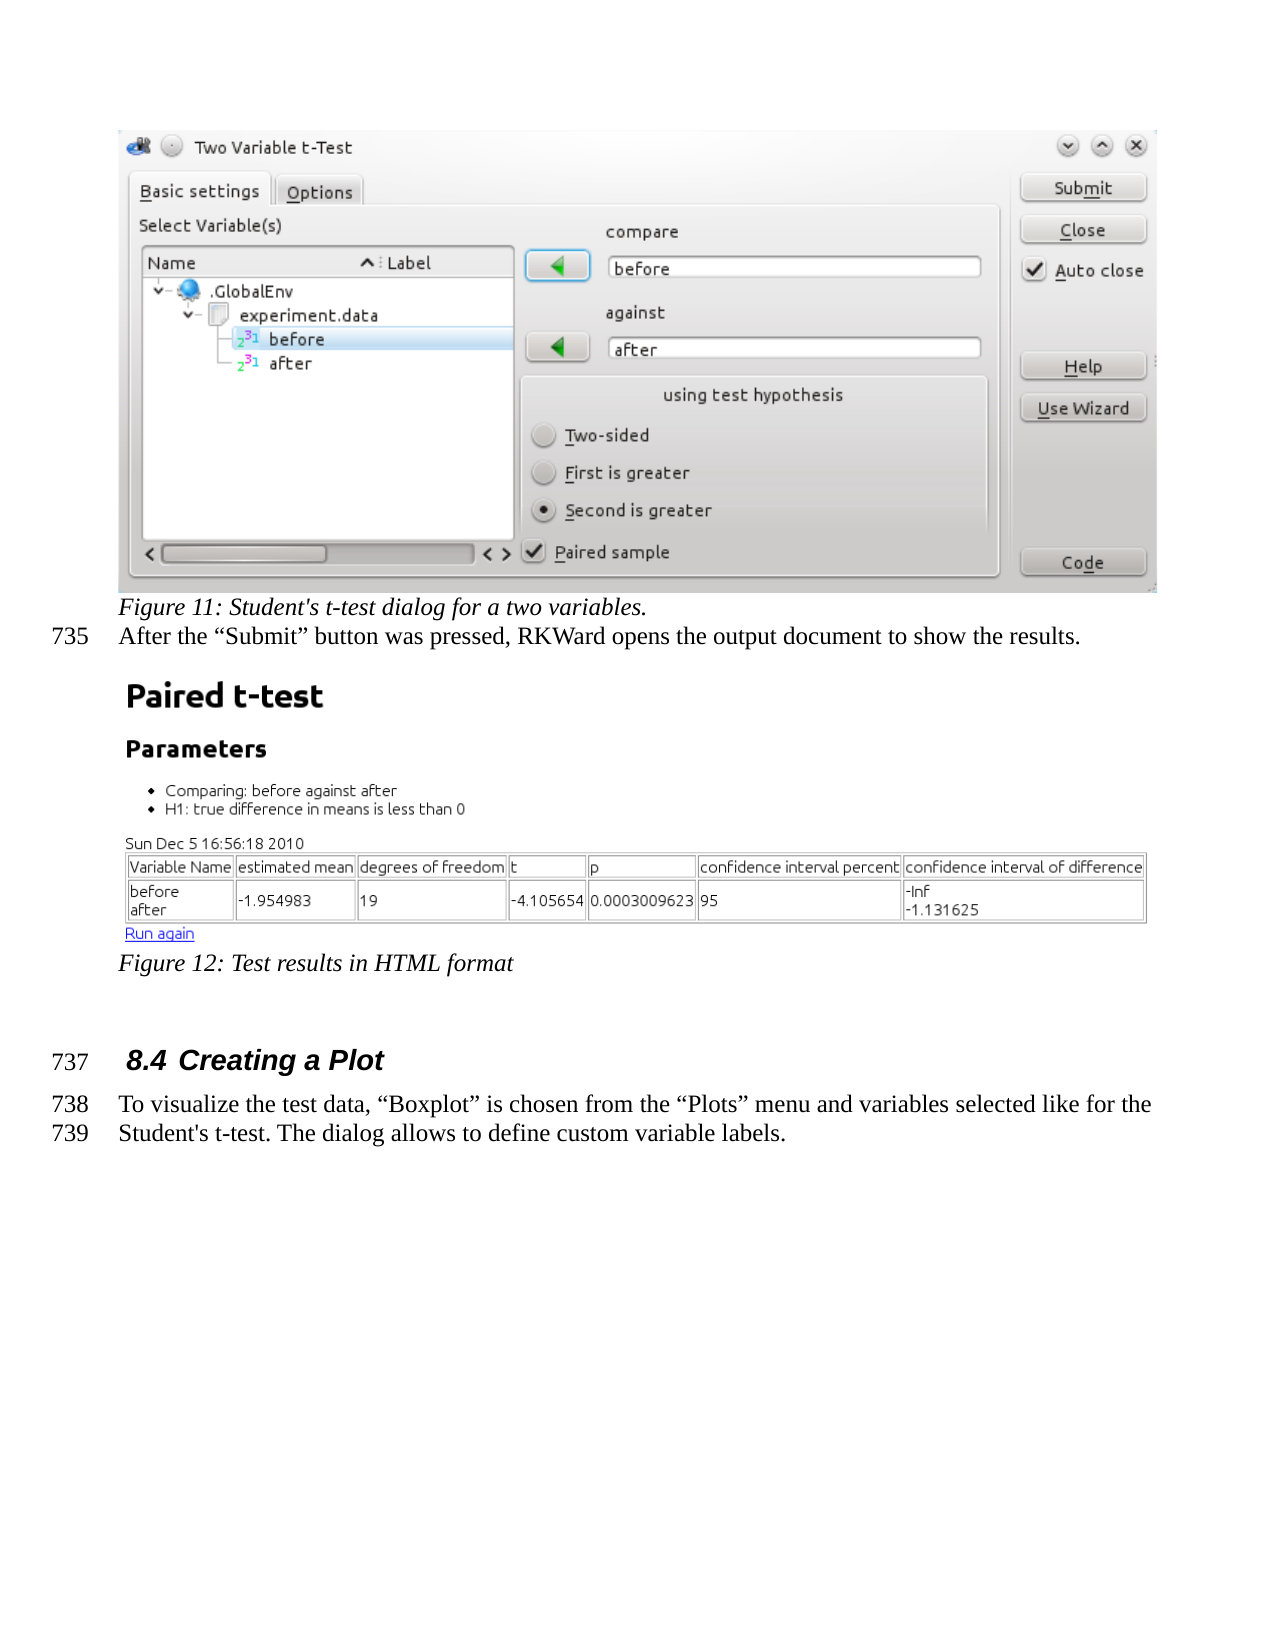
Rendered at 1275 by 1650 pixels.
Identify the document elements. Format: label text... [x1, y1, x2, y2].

text [118, 118, 1157, 130]
picture [118, 130, 1158, 593]
subtitle Creating a Plot [118, 1043, 1157, 1077]
text Figure 12: Test results in HTML format [118, 949, 1157, 977]
text After the “Submit” button was pressed, RKWard opens the output document to show the results. [118, 621, 1157, 650]
text To visualize the test data, “Boxplot” is chosen from the “Plots” menu and variables selected like for the Student's t-test. The dialog allows to define custom variable labels. [118, 1089, 1157, 1147]
text Figure 11: Student's t-test dialog for a two variables. [118, 593, 1157, 621]
picture [118, 675, 1158, 949]
